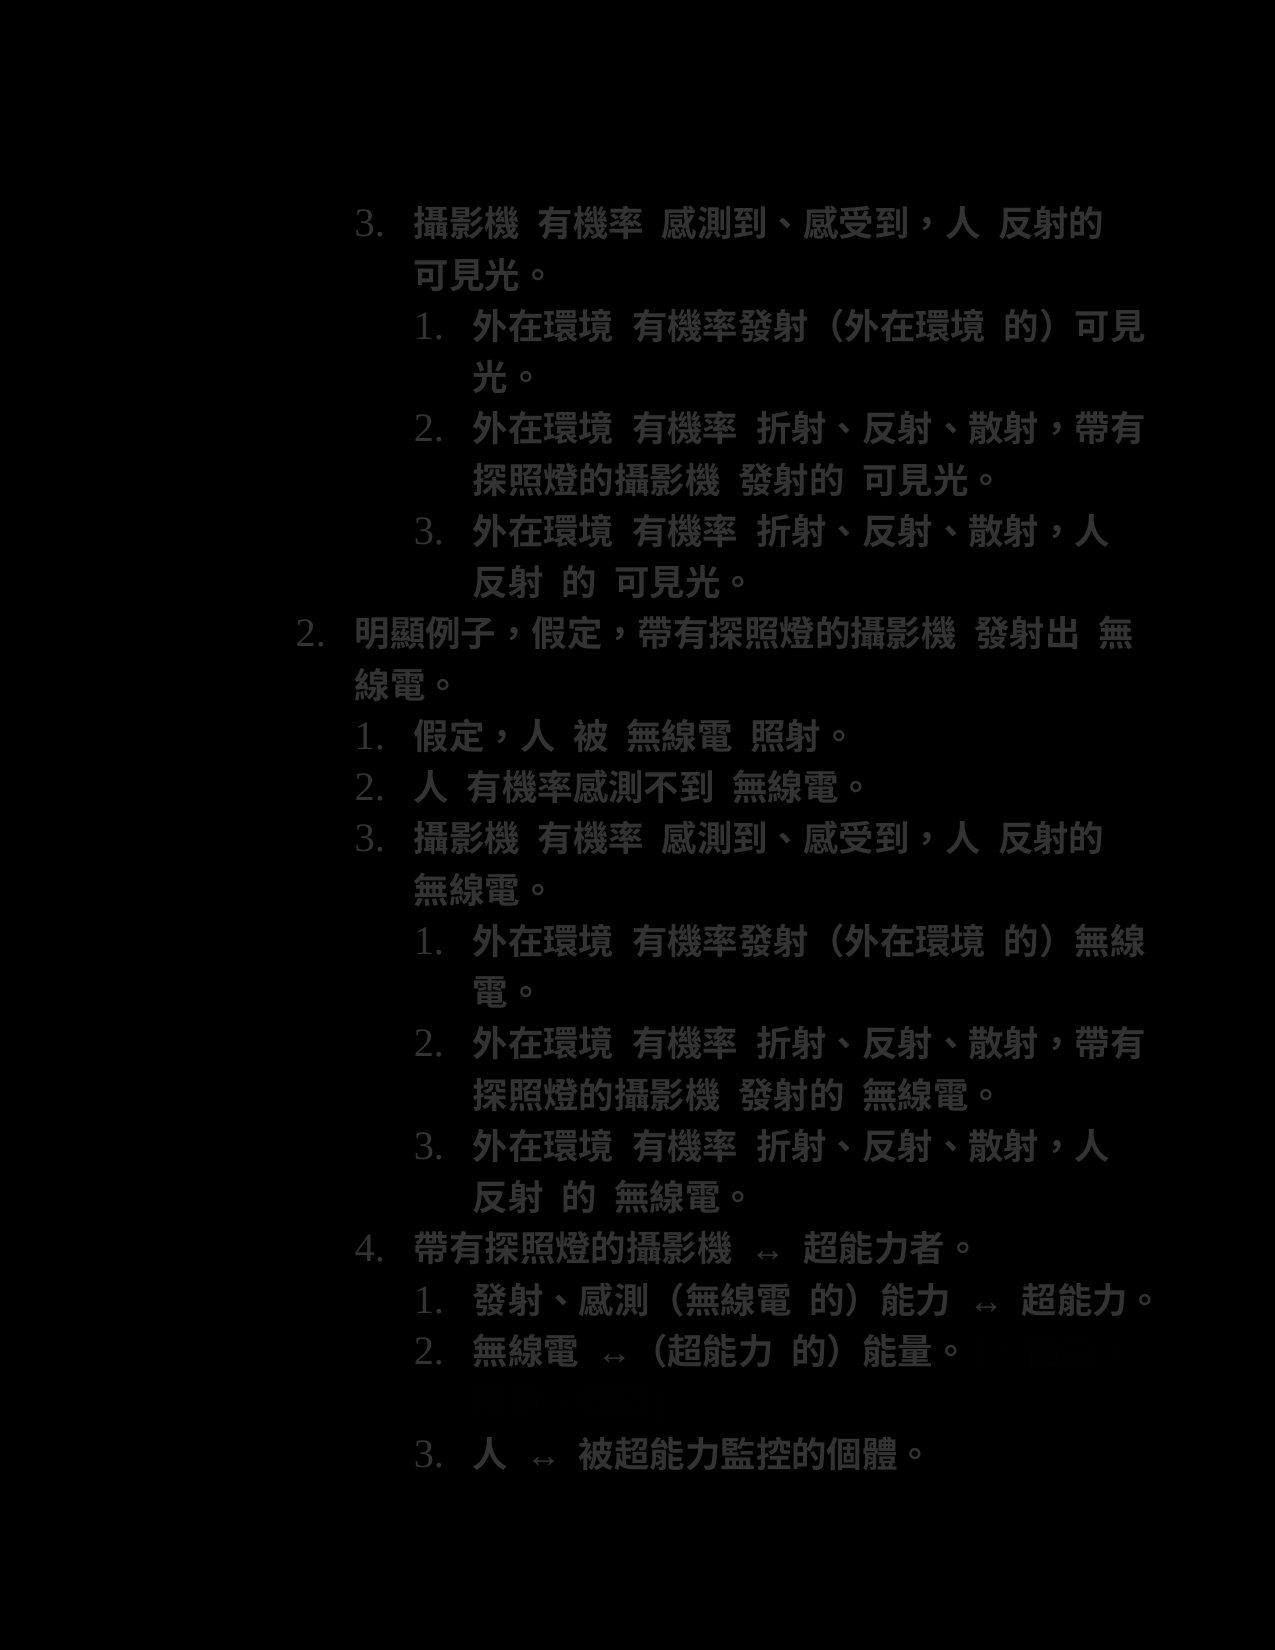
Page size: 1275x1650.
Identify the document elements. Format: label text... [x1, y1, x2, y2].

list 外在環境 有機率 折射、反射、散射，帶有探照燈的攝影機 發射的 無線電。 [413, 1016, 1157, 1118]
list 攝影機 有機率 感測到、感受到，人 反射的 可見光。 [354, 196, 1157, 298]
list 無線電 ↔（超能力 的）能量。{、儲量、宗量、個體} [413, 1323, 1157, 1426]
list 外在環境 有機率發射（外在環境 的）無線電。 [413, 913, 1157, 1016]
list 外在環境 有機率 折射、反射、散射，帶有探照燈的攝影機 發射的 可見光。 [413, 401, 1157, 503]
list 外在環境 有機率 折射、反射、散射，人 反射 的 無線電。 [413, 1118, 1157, 1221]
list 外在環境 有機率 折射、反射、散射，人 反射 的 可見光。 [413, 503, 1157, 606]
list 假定，人 被 無線電 照射。 [354, 708, 1157, 759]
list 發射、感測（無線電 的）能力 ↔ 超能力。 [413, 1272, 1157, 1323]
list 攝影機 有機率 感測到、感受到，人 反射的 無線電。 [354, 811, 1157, 913]
list 人 有機率感測不到 無線電。 [354, 759, 1157, 811]
list 外在環境 有機率發射（外在環境 的）可見光。 [413, 298, 1157, 401]
list 帶有探照燈的攝影機 ↔ 超能力者。 [354, 1221, 1157, 1272]
list 人 ↔ 被超能力監控的個體。 [413, 1426, 1157, 1477]
list 明顯例子，假定，帶有探照燈的攝影機 發射出 無線電。 [295, 606, 1157, 708]
